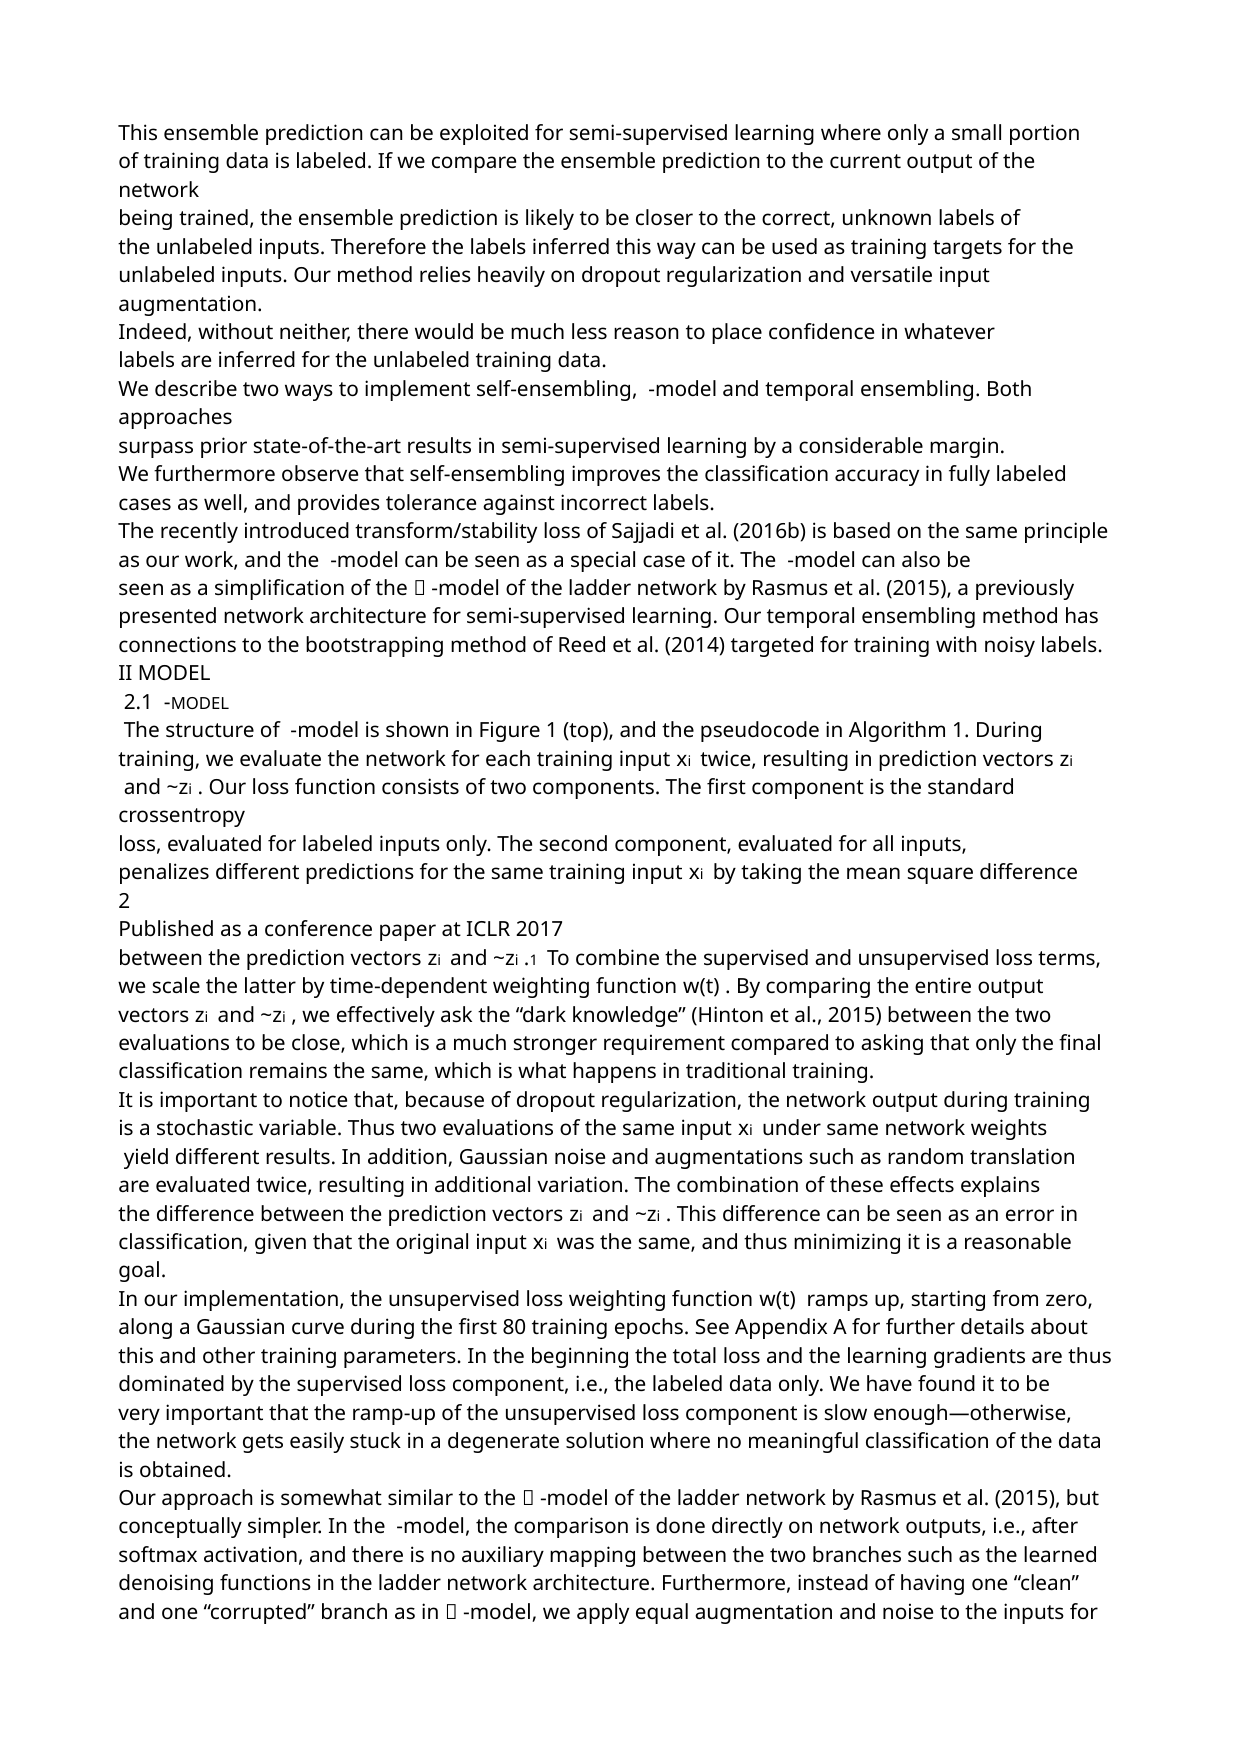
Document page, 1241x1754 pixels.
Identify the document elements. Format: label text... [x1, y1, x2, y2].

text very important that the ramp-up of the unsupervised loss component is slow enough—otherwise, [118, 1398, 1122, 1426]
text is obtained. [118, 1455, 1122, 1483]
text classification, given that the original input xi was the same, and thus minimizing it is a reasonable [118, 1227, 1122, 1256]
text between the prediction vectors zi and ~zi .1 To combine the supervised and unsupervised loss terms, [118, 943, 1122, 971]
text connections to the bootstrapping method of Reed et al. (2014) targeted for training with noisy labels. [118, 630, 1122, 658]
text Indeed, without neither, there would be much less reason to place confidence in whatever [118, 317, 1122, 346]
text is a stochastic variable. Thus two evaluations of the same input xi under same network weights [118, 1113, 1122, 1142]
text of training data is labeled. If we compare the ensemble prediction to the current output of the network [118, 147, 1122, 203]
text 2 [118, 886, 1122, 914]
text vectors zi and ~zi , we effectively ask the “dark knowledge” (Hinton et al., 2015) between the two [118, 1000, 1122, 1028]
text along a Gaussian curve during the first 80 training epochs. See Appendix A for further details about [118, 1312, 1122, 1341]
text II MODEL [118, 658, 1122, 687]
text softmax activation, and there is no auxiliary mapping between the two branches such as the learned [118, 1540, 1122, 1568]
text evaluations to be close, which is a much stronger requirement compared to asking that only the final [118, 1028, 1122, 1057]
text and one “corrupted” branch as in 􀀀 -model, we apply equal augmentation and noise to the inputs for [118, 1597, 1122, 1625]
text In our implementation, the unsupervised loss weighting function w(t) ramps up, starting from zero, [118, 1284, 1122, 1312]
text the unlabeled inputs. Therefore the labels inferred this way can be used as training targets for the [118, 232, 1122, 260]
text seen as a simplification of the 􀀀 -model of the ladder network by Rasmus et al. (2015), a previously [118, 573, 1122, 602]
text denoising functions in the ladder network architecture. Furthermore, instead of having one “clean” [118, 1568, 1122, 1597]
text we scale the latter by time-dependent weighting function w(t) . By comparing the entire output [118, 971, 1122, 1000]
text loss, evaluated for labeled inputs only. The second component, evaluated for all inputs, [118, 829, 1122, 857]
text training, we evaluate the network for each training input xi twice, resulting in prediction vectors zi [118, 744, 1122, 772]
text yield different results. In addition, Gaussian noise and augmentations such as random translation [118, 1142, 1122, 1170]
text as our work, and the -model can be seen as a special case of it. The -model can also be [118, 545, 1122, 573]
text Published as a conference paper at ICLR 2017 [118, 914, 1122, 943]
text We describe two ways to implement self-ensembling, -model and temporal ensembling. Both approaches [118, 374, 1122, 431]
text dominated by the supervised loss component, i.e., the labeled data only. We have found it to be [118, 1369, 1122, 1398]
text This ensemble prediction can be exploited for semi-supervised learning where only a small portion [118, 118, 1122, 147]
text conceptually simpler. In the -model, the comparison is done directly on network outputs, i.e., after [118, 1512, 1122, 1540]
text labels are inferred for the unlabeled training data. [118, 346, 1122, 374]
text presented network architecture for semi-supervised learning. Our temporal ensembling method has [118, 602, 1122, 630]
text Our approach is somewhat similar to the 􀀀 -model of the ladder network by Rasmus et al. (2015), but [118, 1483, 1122, 1512]
text It is important to notice that, because of dropout regularization, the network output during training [118, 1085, 1122, 1113]
text the difference between the prediction vectors zi and ~zi . This difference can be seen as an error in [118, 1199, 1122, 1227]
text penalizes different predictions for the same training input xi by taking the mean square difference [118, 857, 1122, 886]
text this and other training parameters. In the beginning the total loss and the learning gradients are thus [118, 1341, 1122, 1369]
text the network gets easily stuck in a degenerate solution where no meaningful classification of the data [118, 1426, 1122, 1455]
text goal. [118, 1256, 1122, 1284]
text and ~zi . Our loss function consists of two components. The first component is the standard crossentropy [118, 772, 1122, 829]
text unlabeled inputs. Our method relies heavily on dropout regularization and versatile input augmentation. [118, 260, 1122, 317]
text being trained, the ensemble prediction is likely to be closer to the correct, unknown labels of [118, 203, 1122, 232]
text The structure of -model is shown in Figure 1 (top), and the pseudocode in Algorithm 1. During [118, 715, 1122, 744]
text classification remains the same, which is what happens in traditional training. [118, 1057, 1122, 1085]
text We furthermore observe that self-ensembling improves the classification accuracy in fully labeled [118, 459, 1122, 488]
text surpass prior state-of-the-art results in semi-supervised learning by a considerable margin. [118, 431, 1122, 459]
text cases as well, and provides tolerance against incorrect labels. [118, 488, 1122, 516]
text The recently introduced transform/stability loss of Sajjadi et al. (2016b) is based on the same principle [118, 516, 1122, 545]
text are evaluated twice, resulting in additional variation. The combination of these effects explains [118, 1170, 1122, 1199]
text 2.1 -MODEL [118, 687, 1122, 715]
